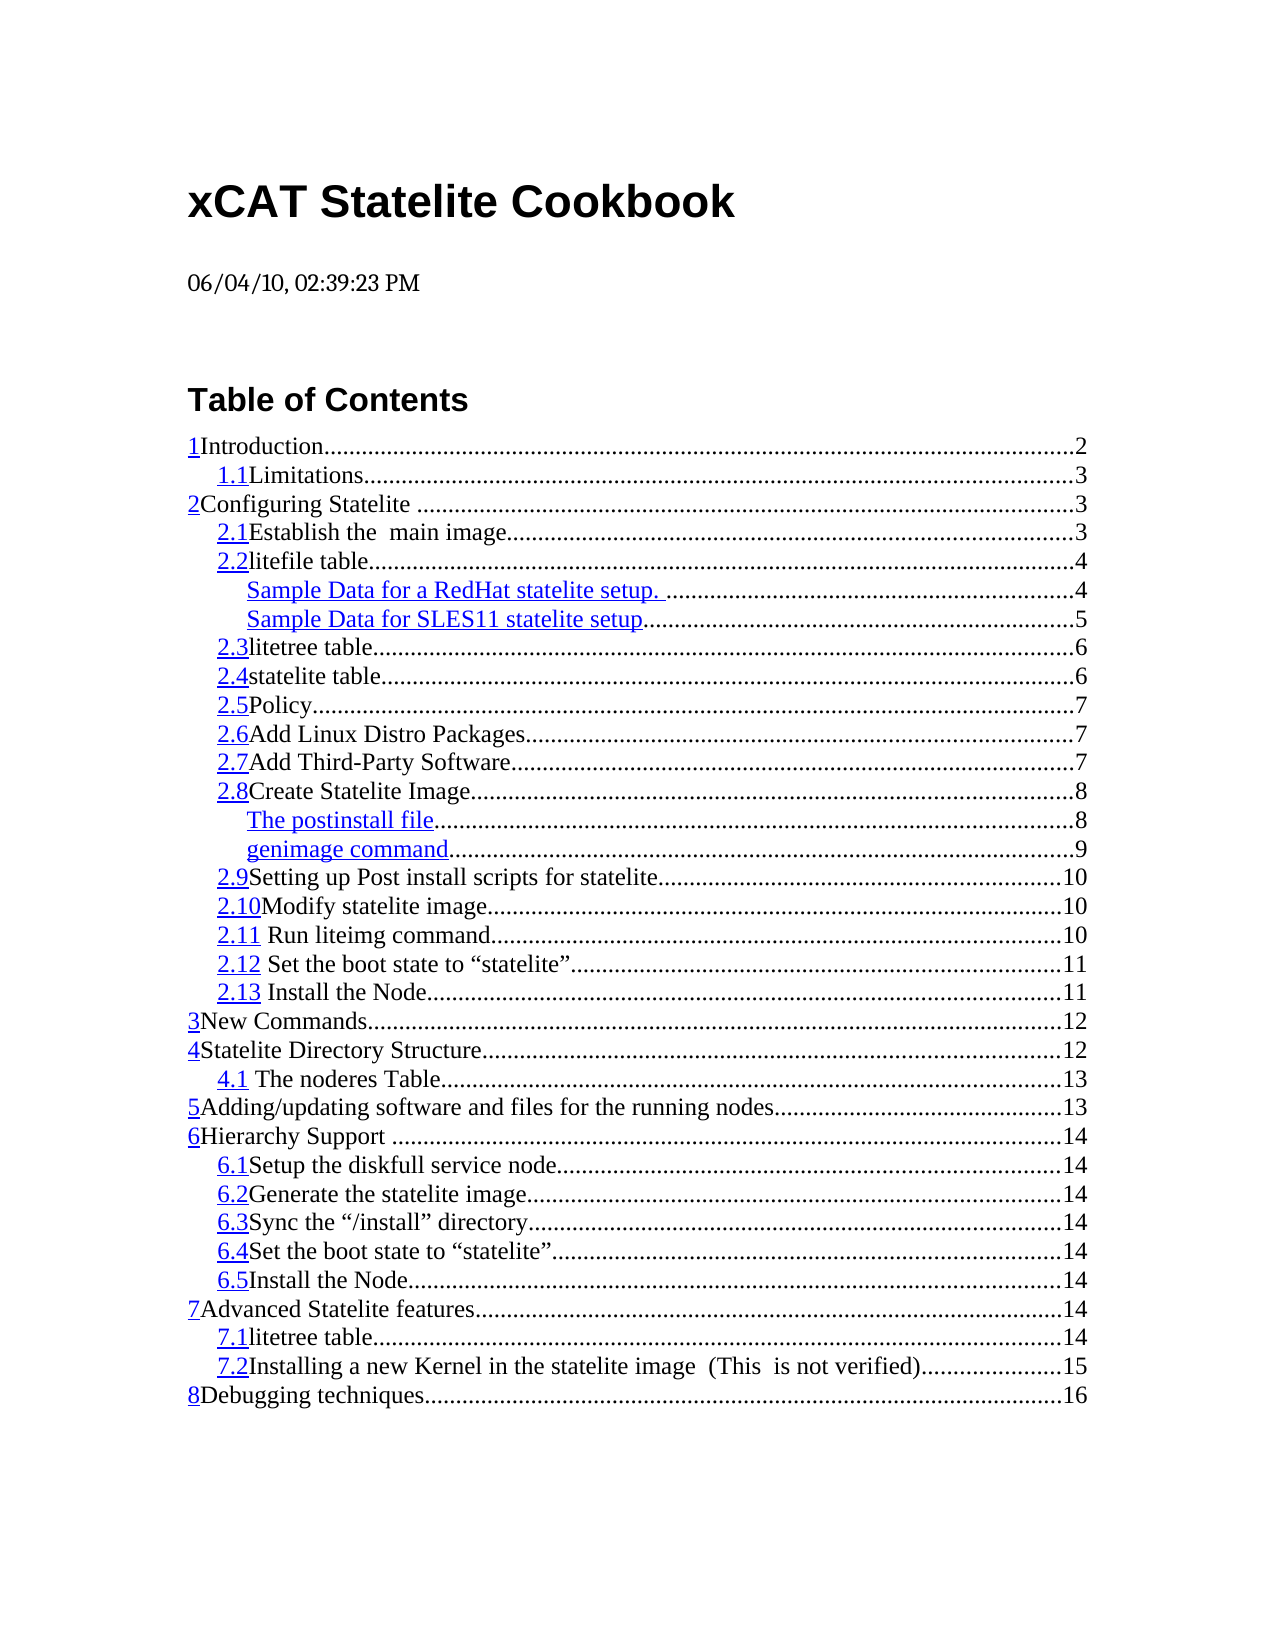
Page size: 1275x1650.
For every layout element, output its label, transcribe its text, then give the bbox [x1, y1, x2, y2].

subtitle Table of Contents [187, 380, 1087, 419]
text 7Advanced Statelite features 14 [187, 1294, 1087, 1322]
text 06/04/10, 02:39:23 PM [187, 269, 1087, 298]
text 4.1 The noderes Table 13 [217, 1064, 1087, 1092]
text genimage command 9 [246, 834, 1087, 862]
subtitle xCAT Statelite Cookbook [187, 175, 1087, 228]
text 2.3litetree table 6 [217, 632, 1087, 661]
text 1Introduction 2 [187, 431, 1087, 460]
text Sample Data for SLES11 statelite setup 5 [246, 604, 1087, 632]
text 2.7Add Third-Party Software 7 [217, 747, 1087, 776]
text 2.4statelite table 6 [217, 661, 1087, 690]
text 2.1Establish the main image 3 [217, 517, 1087, 546]
text 2.5Policy 7 [217, 690, 1087, 719]
text 2.10Modify statelite image 10 [217, 891, 1087, 920]
text 6.2Generate the statelite image 14 [217, 1179, 1087, 1207]
text 7.1litetree table 14 [217, 1322, 1087, 1351]
text 2.9Setting up Post install scripts for statelite 10 [217, 862, 1087, 891]
text 2.2litefile table 4 [217, 546, 1087, 575]
text 2.13 Install the Node 11 [217, 977, 1087, 1006]
text 5Adding/updating software and files for the running nodes 13 [187, 1092, 1087, 1121]
text 6.5Install the Node 14 [217, 1265, 1087, 1294]
text 7.2Installing a new Kernel in the statelite image (This is not verified) 15 [217, 1351, 1087, 1380]
text 3New Commands 12 [187, 1006, 1087, 1035]
text 6.1Setup the diskfull service node 14 [217, 1150, 1087, 1179]
text 2.12 Set the boot state to “statelite” 11 [217, 949, 1087, 977]
text Sample Data for a RedHat statelite setup. 4 [246, 575, 1087, 604]
text 6.4Set the boot state to “statelite” 14 [217, 1236, 1087, 1265]
text 2Configuring Statelite 3 [187, 489, 1087, 517]
text 2.8Create Statelite Image 8 [217, 776, 1087, 805]
text 6.3Sync the “/install” directory 14 [217, 1207, 1087, 1236]
text 1.1Limitations 3 [217, 460, 1087, 489]
text 2.11 Run liteimg command 10 [217, 920, 1087, 949]
text 4Statelite Directory Structure 12 [187, 1035, 1087, 1064]
text 6Hierarchy Support 14 [187, 1121, 1087, 1150]
text The postinstall file 8 [246, 805, 1087, 834]
text 8Debugging techniques 16 [187, 1380, 1087, 1409]
text 2.6Add Linux Distro Packages 7 [217, 719, 1087, 747]
